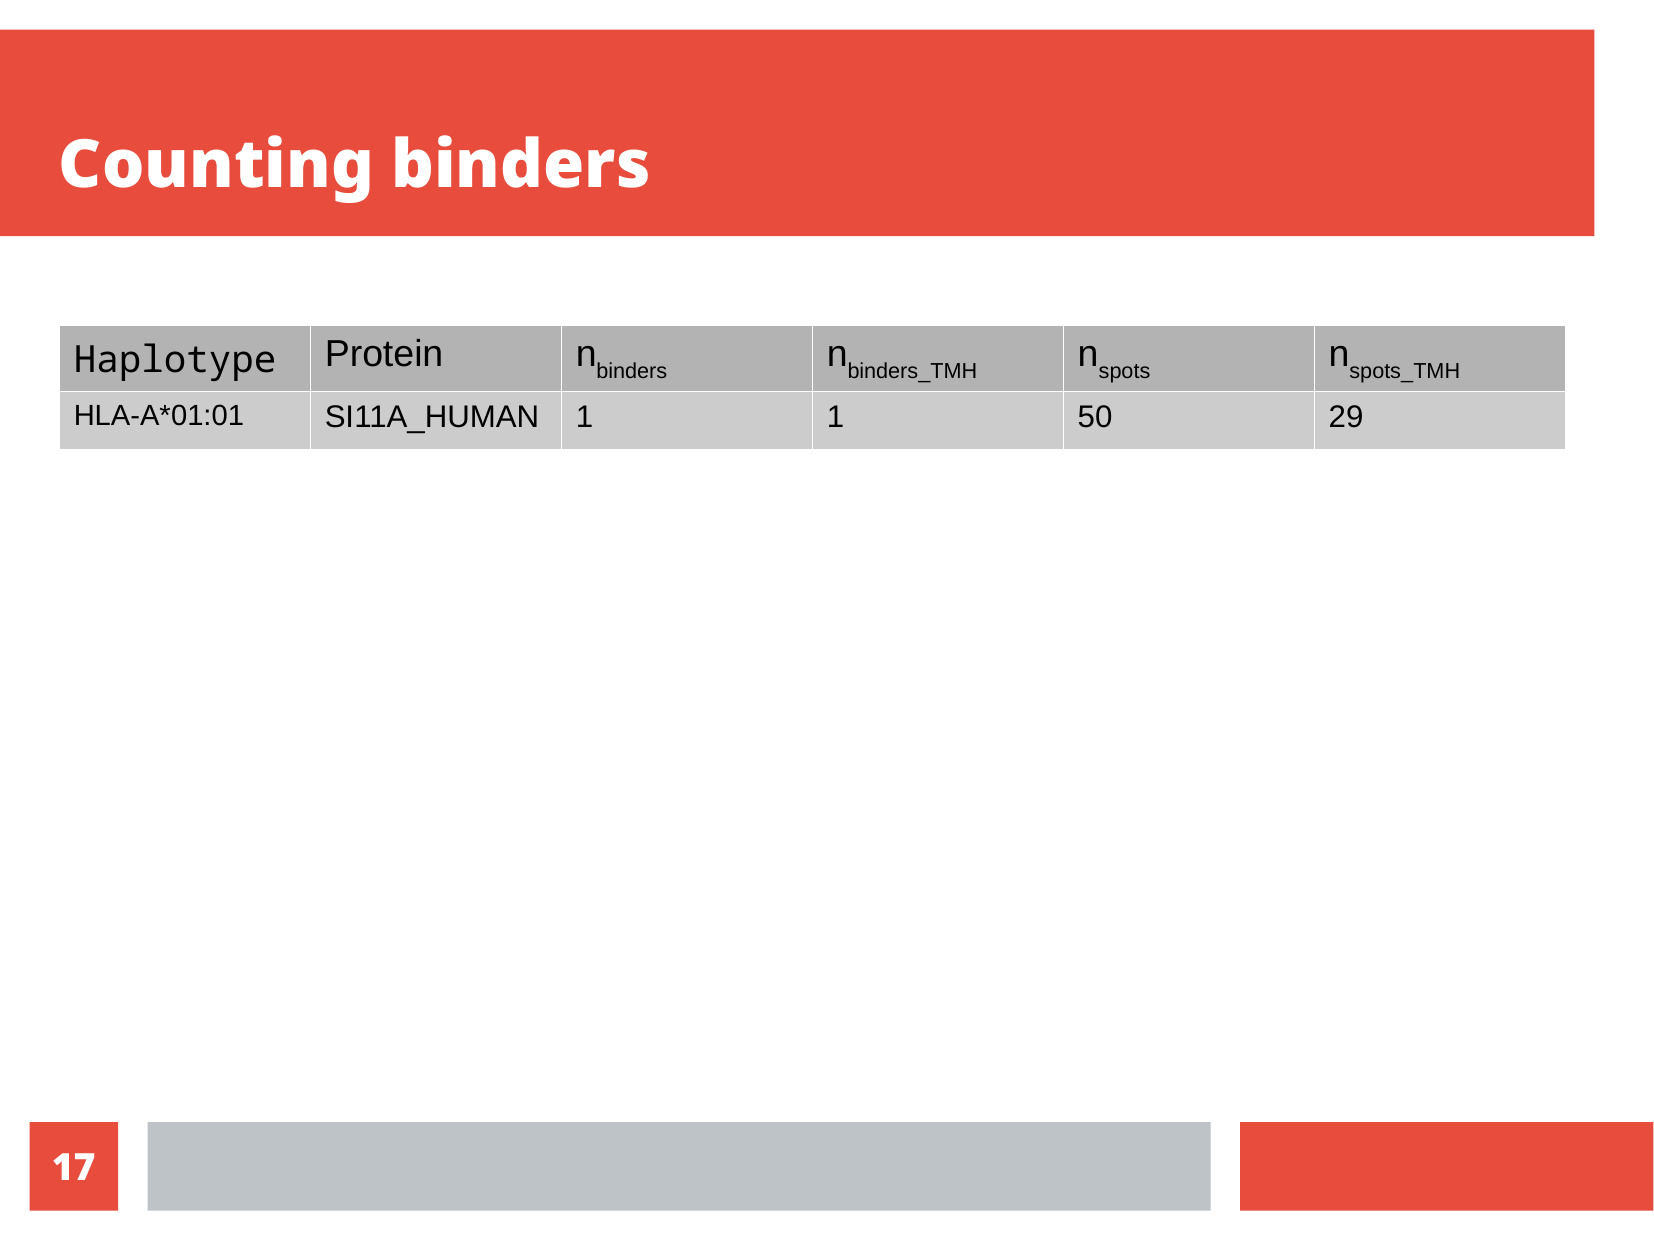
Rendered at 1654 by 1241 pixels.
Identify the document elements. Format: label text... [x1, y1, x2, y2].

table_header nspots_TMH [1315, 326, 1565, 391]
table_header Protein [311, 326, 561, 391]
title Counting binders [59, 59, 1595, 207]
table_header nspots [1064, 326, 1314, 391]
table_cell HLA-A*01:01 [60, 392, 310, 449]
table_cell 29 [1315, 392, 1565, 449]
table_cell 1 [813, 392, 1063, 449]
table_cell 1 [562, 392, 812, 449]
table_cell 50 [1064, 392, 1314, 449]
table_cell SI11A_HUMAN [311, 392, 561, 449]
table_header nbinders [562, 326, 812, 391]
table_header nbinders_TMH [813, 326, 1063, 391]
table_header Haplotype [60, 326, 310, 391]
